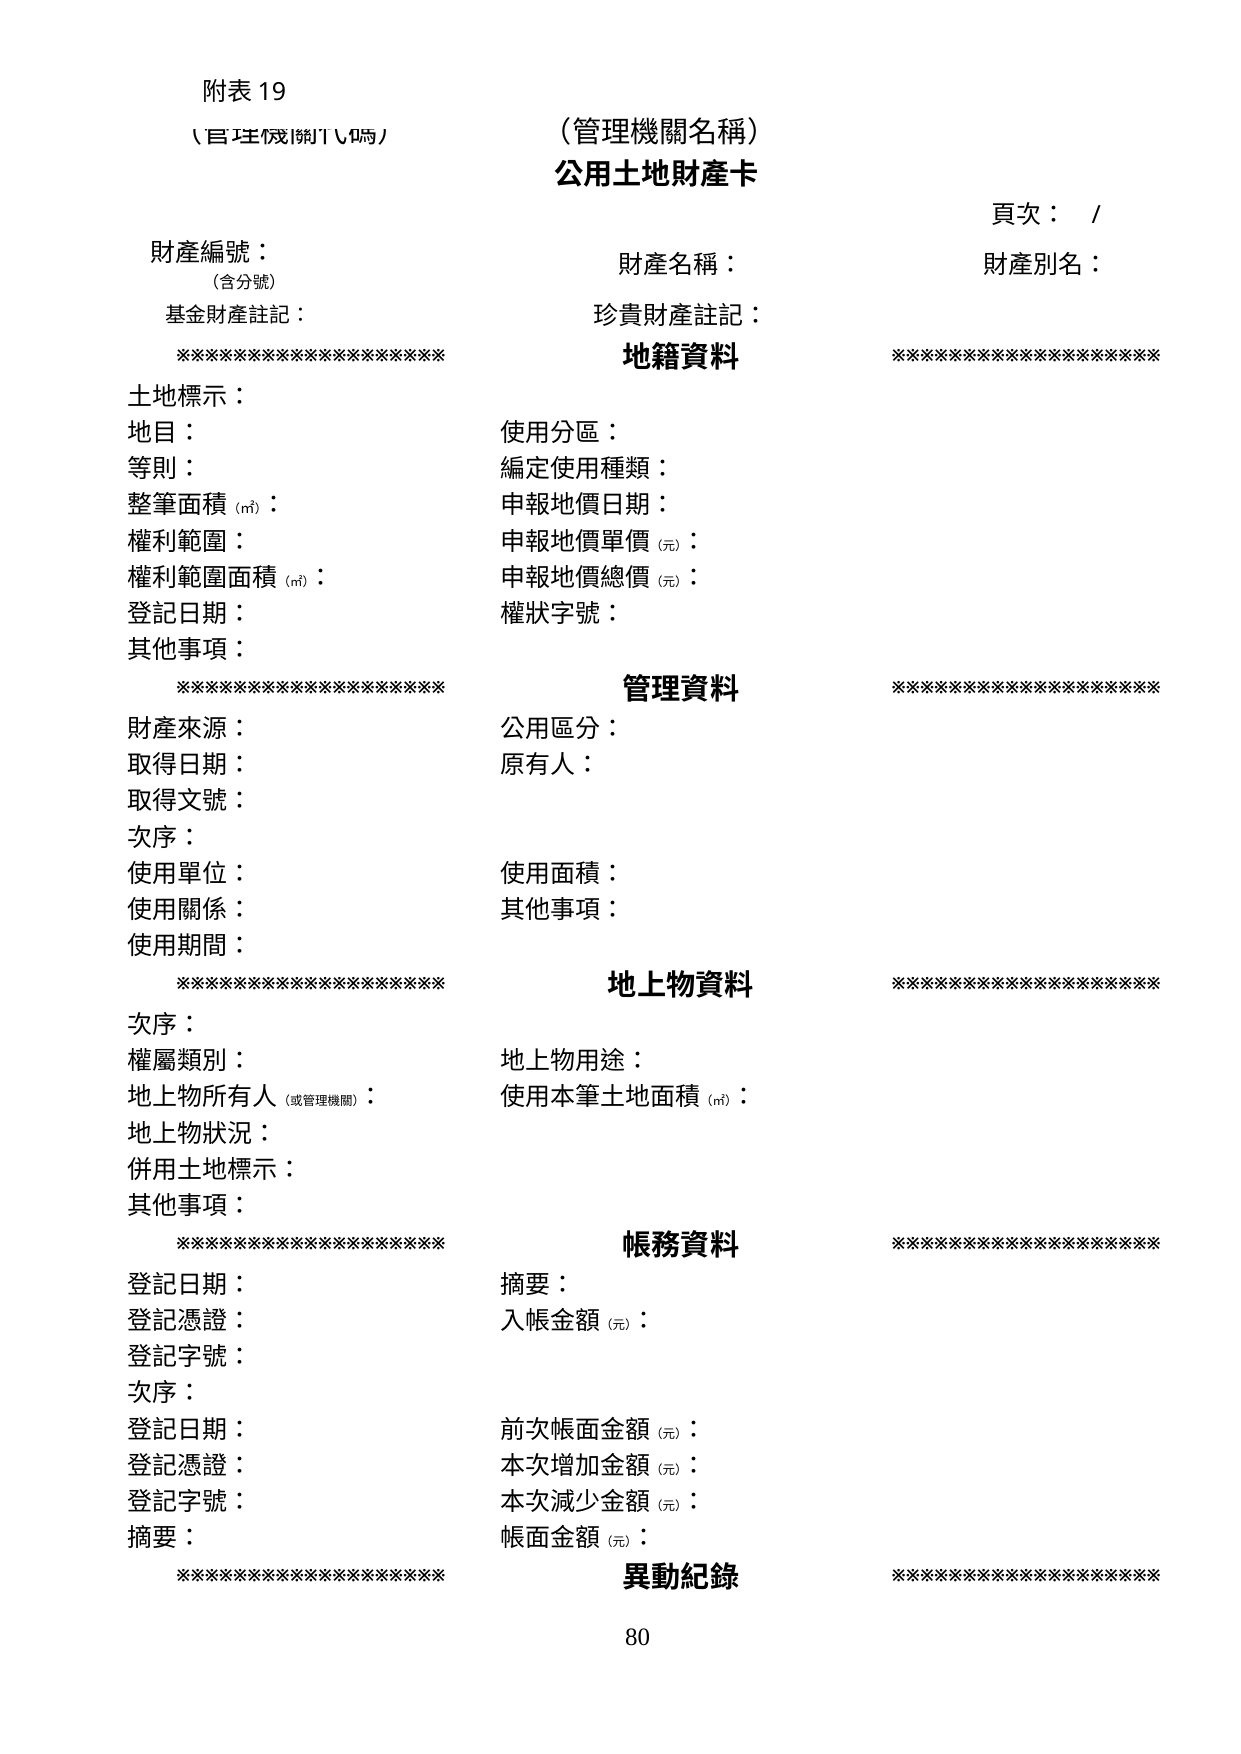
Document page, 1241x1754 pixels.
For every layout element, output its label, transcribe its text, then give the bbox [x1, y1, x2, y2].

table_cell [1001, 708, 1188, 744]
table_cell [864, 781, 904, 817]
table_cell [1001, 1518, 1188, 1554]
table_cell 編定使用種類： [497, 449, 864, 485]
table_cell 財產別名： [904, 233, 1188, 293]
table_cell [904, 708, 1001, 744]
table_cell 地目： [125, 412, 351, 448]
table_cell [904, 1518, 1001, 1554]
table_cell [455, 293, 497, 334]
table_cell 申報地價日期： [497, 485, 864, 521]
table_cell ※※※※※※※※※※※※※※※※※※※ [864, 334, 1188, 376]
table_cell 財產來源： [125, 708, 351, 744]
table_cell 本次增加金額（元）： [497, 1445, 904, 1482]
table_cell [864, 817, 904, 853]
table_cell [497, 781, 864, 817]
table_cell 摘要： [125, 1518, 351, 1554]
table_cell ※※※※※※※※※※※※※※※※※※※ [125, 334, 497, 376]
table_cell [864, 1186, 904, 1222]
table_cell 摘要： [497, 1264, 864, 1300]
table_cell 地上物狀況： [125, 1113, 351, 1149]
table_cell 申報地價總價（元）： [497, 557, 904, 593]
table_cell [351, 1186, 454, 1222]
table_cell 取得文號： [125, 781, 351, 817]
table_cell [864, 1337, 904, 1373]
table_cell [864, 1004, 904, 1041]
table_cell [1001, 594, 1188, 630]
table_cell [904, 1077, 1001, 1113]
table_cell 申報地價單價（元）： [497, 521, 904, 557]
table_cell [904, 1264, 1001, 1300]
table_cell [1001, 293, 1188, 334]
table_cell [904, 781, 1001, 817]
table_cell [455, 1373, 497, 1409]
table_cell [864, 745, 904, 781]
table_cell [1001, 1077, 1188, 1113]
table_cell [497, 1004, 864, 1041]
table_cell 公用土地財產卡 [125, 151, 1188, 193]
table_cell [351, 890, 454, 926]
table_cell [455, 1337, 497, 1373]
table_cell [351, 193, 454, 232]
table_cell 使用本筆土地面積（㎡）： [497, 1077, 904, 1113]
table_cell [1001, 1445, 1188, 1482]
table_cell [1001, 1264, 1188, 1300]
table_cell [351, 233, 454, 293]
table_cell 登記憑證： [125, 1300, 351, 1337]
table_cell 整筆面積（㎡）： [125, 485, 454, 521]
table_cell 帳面金額（元）： [497, 1518, 864, 1554]
table_cell 次序： [125, 1004, 351, 1041]
table_cell [351, 1004, 454, 1041]
table_cell [904, 449, 1001, 485]
table_cell [351, 708, 454, 744]
table_cell [351, 1518, 454, 1554]
table_cell 原有人： [497, 745, 864, 781]
table_cell 次序： [125, 817, 351, 853]
table_cell ※※※※※※※※※※※※※※※※※※※ [125, 666, 497, 708]
table_cell 管理資料 [497, 666, 864, 708]
table_cell [351, 1482, 454, 1518]
table_cell [1001, 1373, 1188, 1409]
table_cell [351, 1300, 454, 1337]
table_cell [904, 557, 1001, 593]
table_cell [864, 926, 904, 962]
table_cell [497, 1149, 864, 1186]
table_cell [1001, 1113, 1188, 1149]
table_cell 土地標示： [125, 376, 1188, 412]
table_cell [351, 1373, 454, 1409]
table_cell [351, 1337, 454, 1373]
table_header [864, 108, 904, 151]
table_cell [864, 293, 904, 334]
table_cell [351, 1264, 454, 1300]
table_cell [1001, 1186, 1188, 1222]
table_cell ※※※※※※※※※※※※※※※※※※※ [864, 666, 1188, 708]
table_cell [455, 1482, 497, 1518]
table_cell [904, 890, 1001, 926]
table_cell [455, 1004, 497, 1041]
table_cell [455, 1300, 497, 1337]
table_cell 基金財產註記： [125, 293, 351, 334]
table_cell [1001, 412, 1188, 448]
table_header （管理機關代碼） [125, 64, 454, 151]
table_cell ※※※※※※※※※※※※※※※※※※※ [864, 1222, 1188, 1264]
table_cell [864, 890, 904, 926]
table_cell 頁次： / [904, 193, 1188, 232]
table_cell [351, 521, 454, 557]
table_cell 權利範圍： [125, 521, 351, 557]
table_cell 併用土地標示： [125, 1149, 351, 1186]
table_cell [455, 630, 497, 666]
table_cell 登記字號： [125, 1482, 351, 1518]
table_cell [351, 412, 454, 448]
table_cell 使用面積： [497, 853, 864, 889]
table_cell [455, 521, 497, 557]
table_cell [455, 781, 497, 817]
table_cell 登記日期： [125, 594, 351, 630]
table_cell [864, 630, 904, 666]
table_cell [351, 1409, 454, 1445]
table_cell [1001, 1300, 1188, 1337]
table_cell [864, 1149, 904, 1186]
table_cell [455, 485, 497, 521]
table_cell 其他事項： [497, 890, 864, 926]
table_cell 使用關係： [125, 890, 351, 926]
table_cell [904, 1337, 1001, 1373]
table_cell 入帳金額（元）： [497, 1300, 864, 1337]
table_cell [455, 708, 497, 744]
table_cell [455, 853, 497, 889]
table_cell [904, 1113, 1001, 1149]
table_cell 異動紀錄 [497, 1554, 864, 1596]
table_cell [455, 233, 497, 293]
table_cell [1001, 890, 1188, 926]
table_cell [351, 293, 454, 334]
table_cell 地籍資料 [497, 334, 864, 376]
table_cell [904, 485, 1001, 521]
table_cell [497, 630, 864, 666]
table_cell [904, 521, 1001, 557]
table_cell [864, 233, 904, 293]
table_cell [497, 193, 864, 232]
table_cell [904, 1004, 1001, 1041]
table_cell [455, 1113, 497, 1149]
table_cell [1001, 1004, 1188, 1041]
table_cell 財產編號： ．（含分號） [125, 233, 351, 293]
table_cell [1001, 1482, 1188, 1518]
table_cell ※※※※※※※※※※※※※※※※※※※ [125, 962, 497, 1004]
table_cell [351, 781, 454, 817]
table_cell [455, 1518, 497, 1554]
table_cell [1001, 521, 1188, 557]
table_cell [864, 708, 904, 744]
table_cell 權狀字號： [497, 594, 864, 630]
table_cell [351, 1113, 454, 1149]
table_cell [351, 449, 454, 485]
table_cell [864, 193, 904, 232]
table_cell 地上物資料 [497, 962, 864, 1004]
table_cell 帳務資料 [497, 1222, 864, 1264]
table_cell [351, 1149, 454, 1186]
table_cell [904, 1186, 1001, 1222]
table_cell 登記字號： [125, 1337, 351, 1373]
table_cell 其他事項： [125, 1186, 351, 1222]
table_cell 等則： [125, 449, 351, 485]
table_cell [904, 1445, 1001, 1482]
table_cell [455, 557, 497, 593]
table_cell [351, 853, 454, 889]
table_cell [351, 1445, 454, 1482]
table_cell [351, 745, 454, 781]
table_cell [351, 817, 454, 853]
table_cell 地上物所有人（或管理機關）： [125, 1077, 497, 1113]
table_cell [455, 449, 497, 485]
table_cell [904, 1409, 1001, 1445]
table_cell [1001, 853, 1188, 889]
table_cell [1001, 557, 1188, 593]
table_cell [497, 1186, 864, 1222]
table_cell [904, 853, 1001, 889]
table_cell 財產名稱： [497, 233, 864, 293]
table_cell ※※※※※※※※※※※※※※※※※※※ [125, 1554, 497, 1596]
table_cell [351, 630, 454, 666]
table_cell [864, 485, 904, 521]
table_cell 取得日期： [125, 745, 351, 781]
table_cell ※※※※※※※※※※※※※※※※※※※ [864, 1554, 1188, 1596]
table_cell 使用單位： [125, 853, 351, 889]
table_cell [864, 853, 904, 889]
table_cell 登記日期： [125, 1264, 351, 1300]
table_cell [497, 817, 864, 853]
table_cell [1001, 817, 1188, 853]
table_cell 次序： [125, 1373, 351, 1409]
table_cell [1001, 1337, 1188, 1373]
table_cell [455, 890, 497, 926]
table_cell 珍貴財產註記： [497, 293, 864, 334]
table_cell [904, 1041, 1001, 1077]
table_cell [904, 412, 1001, 448]
table_cell [904, 293, 1001, 334]
table_cell 前次帳面金額（元）： [497, 1409, 904, 1445]
table_cell [1001, 781, 1188, 817]
table_cell [1001, 926, 1188, 962]
table_header [904, 108, 1001, 151]
table_cell [455, 1186, 497, 1222]
table_cell [904, 630, 1001, 666]
table_cell ※※※※※※※※※※※※※※※※※※※ [125, 1222, 497, 1264]
table_cell [864, 1518, 904, 1554]
table_cell [455, 817, 497, 853]
table_cell [1001, 485, 1188, 521]
table_cell [497, 926, 864, 962]
table_cell [455, 193, 497, 232]
table_cell [1001, 1149, 1188, 1186]
table_cell [455, 745, 497, 781]
table_cell [351, 926, 454, 962]
table_cell ※※※※※※※※※※※※※※※※※※※ [864, 962, 1188, 1004]
table_cell [904, 594, 1001, 630]
table_cell [455, 1409, 497, 1445]
table_cell 使用期間： [125, 926, 351, 962]
table_cell [455, 594, 497, 630]
table_cell [497, 1373, 864, 1409]
table_cell [864, 594, 904, 630]
table_cell [904, 745, 1001, 781]
table_cell [455, 412, 497, 448]
table_cell [864, 1373, 904, 1409]
table_cell [1001, 1409, 1188, 1445]
table_cell [904, 1300, 1001, 1337]
table_cell [1001, 449, 1188, 485]
table_cell [351, 1041, 454, 1077]
table_cell 其他事項： [125, 630, 351, 666]
table_cell [864, 412, 904, 448]
table_cell [125, 193, 351, 232]
table_cell [455, 1264, 497, 1300]
table_cell 公用區分： [497, 708, 864, 744]
table_cell [1001, 745, 1188, 781]
table_cell 權利範圍面積（㎡）： [125, 557, 454, 593]
table_cell [904, 1149, 1001, 1186]
table_cell 登記日期： [125, 1409, 351, 1445]
table_cell [904, 926, 1001, 962]
table_cell [1001, 1041, 1188, 1077]
table_cell [351, 594, 454, 630]
table_cell [1001, 630, 1188, 666]
table_cell 地上物用途： [497, 1041, 864, 1077]
table_cell [455, 926, 497, 962]
table_cell 登記憑證： [125, 1445, 351, 1482]
table_header （管理機關名稱） [455, 108, 864, 151]
table_cell [864, 1113, 904, 1149]
table_cell 本次減少金額（元）： [497, 1482, 904, 1518]
table_cell [904, 817, 1001, 853]
table_cell [904, 1482, 1001, 1518]
table_cell [864, 1264, 904, 1300]
table_cell [455, 1149, 497, 1186]
table_cell [904, 1373, 1001, 1409]
table_cell 使用分區： [497, 412, 864, 448]
table_header [1001, 108, 1188, 151]
table_cell [455, 1041, 497, 1077]
table_cell [864, 1041, 904, 1077]
table_cell [864, 1300, 904, 1337]
table_cell [455, 1445, 497, 1482]
table_cell [864, 449, 904, 485]
table_cell [497, 1337, 864, 1373]
table_cell 權屬類別： [125, 1041, 351, 1077]
table_cell [497, 1113, 864, 1149]
